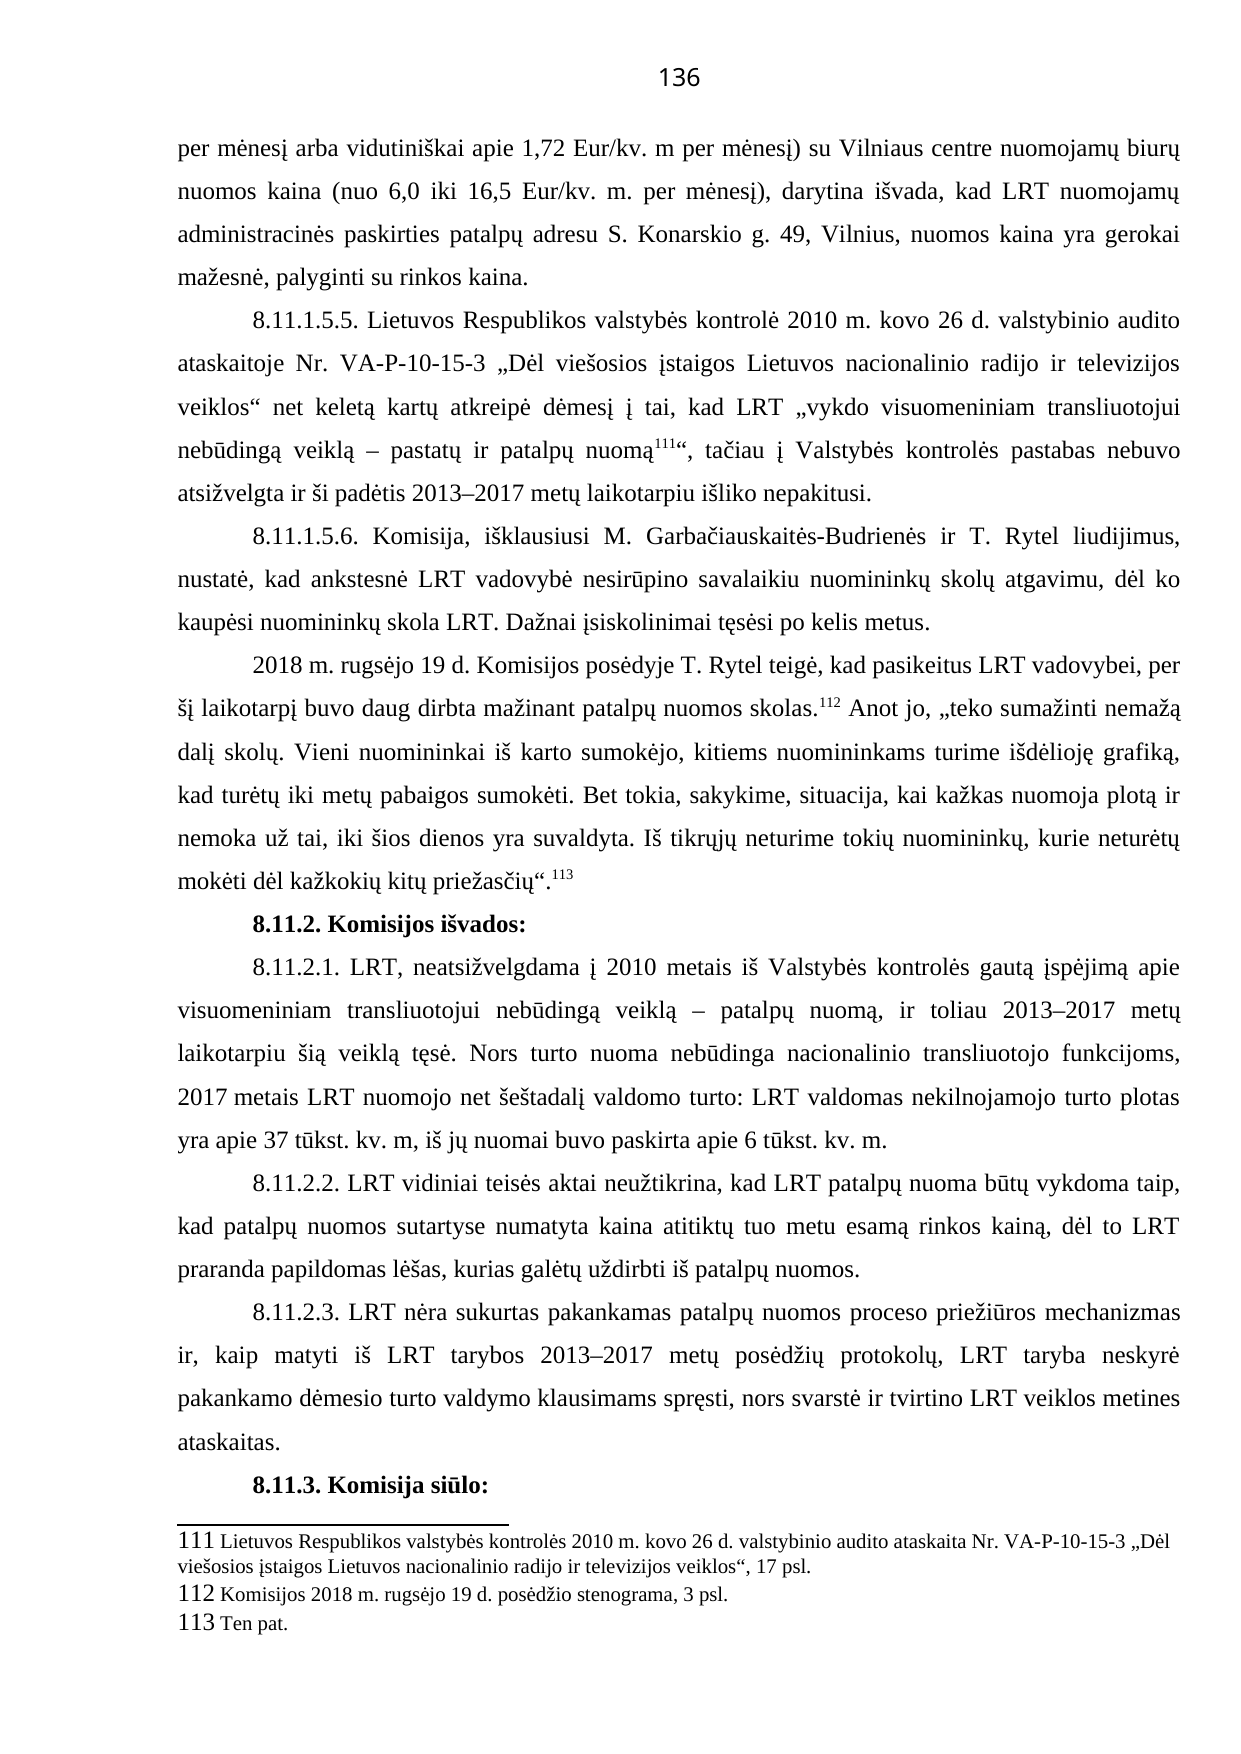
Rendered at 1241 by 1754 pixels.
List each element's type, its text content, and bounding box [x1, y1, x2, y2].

text 8.11.2.2. LRT vidiniai teisės aktai neužtikrina, kad LRT patalpų nuoma būtų vykdoma taip, kad patalpų nuomos sutartyse numatyta kaina atitiktų tuo metu esamą rinkos kainą, dėl to LRT praranda papildomas lėšas, kurias galėtų uždirbti iš patalpų nuomos. [177, 1168, 1181, 1283]
text 2018 m. rugsėjo 19 d. Komisijos posėdyje T. Rytel teigė, kad pasikeitus LRT vadovybei, per šį laikotarpį buvo daug dirbta mažinant patalpų nuomos skolas. Anot jo, „teko sumažinti nemažą dalį skolų. Vieni nuomininkai iš karto sumokėjo, kitiems nuomininkams turime išdėlioję grafiką, kad turėtų iki metų pabaigos sumokėti. Bet tokia, sakykime, situacija, kai kažkas nuomoja plotą ir nemoka už tai, iki šios dienos yra suvaldyta. Iš tikrųjų neturime tokių nuomininkų, kurie neturėtų mokėti dėl kažkokių kitų priežasčių“. [177, 650, 1181, 895]
text per mėnesį arba vidutiniškai apie 1,72 Eur/kv. m per mėnesį) su Vilniaus centre nuomojamų biurų nuomos kaina (nuo 6,0 iki 16,5 Eur/kv. m. per mėnesį), darytina išvada, kad LRT nuomojamų administracinės paskirties patalpų adresu S. Konarskio g. 49, Vilnius, nuomos kaina yra gerokai mažesnė, palyginti su rinkos kaina. [177, 133, 1181, 291]
text 8.11.1.5.6. Komisija, išklausiusi M. Garbačiauskaitės-Budrienės ir T. Rytel liudijimus, nustatė, kad ankstesnė LRT vadovybė nesirūpino savalaikiu nuomininkų skolų atgavimu, dėl ko kaupėsi nuomininkų skola LRT. Dažnai įsiskolinimai tęsėsi po kelis metus. [177, 521, 1181, 636]
text 8.11.2.3. LRT nėra sukurtas pakankamas patalpų nuomos proceso priežiūros mechanizmas ir, kaip matyti iš LRT tarybos 2013–2017 metų posėdžių protokolų, LRT taryba neskyrė pakankamo dėmesio turto valdymo klausimams spręsti, nors svarstė ir tvirtino LRT veiklos metines ataskaitas. [177, 1297, 1181, 1455]
text Ten pat. [177, 1607, 1181, 1636]
text 8.11.3. Komisija siūlo: [177, 1470, 1181, 1498]
text Komisijos 2018 m. rugsėjo 19 d. posėdžio stenograma, 3 psl. [177, 1578, 1181, 1607]
text Lietuvos Respublikos valstybės kontrolės 2010 m. kovo 26 d. valstybinio audito ataskaita Nr. VA-P-10-15-3 „Dėl viešosios įstaigos Lietuvos nacionalinio radijo ir televizijos veiklos“, 17 psl. [177, 1526, 1181, 1578]
text 8.11.2.1. LRT, neatsižvelgdama į 2010 metais iš Valstybės kontrolės gautą įspėjimą apie visuomeniniam transliuotojui nebūdingą veiklą – patalpų nuomą, ir toliau 2013–2017 metų laikotarpiu šią veiklą tęsė. Nors turto nuoma nebūdinga nacionalinio transliuotojo funkcijoms, 2017 metais LRT nuomojo net šeštadalį valdomo turto: LRT valdomas nekilnojamojo turto plotas yra apie 37 tūkst. kv. m, iš jų nuomai buvo paskirta apie 6 tūkst. kv. m. [177, 952, 1181, 1153]
text 8.11.2. Komisijos išvados: [177, 909, 1181, 938]
text 8.11.1.5.5. Lietuvos Respublikos valstybės kontrolė 2010 m. kovo 26 d. valstybinio audito ataskaitoje Nr. VA-P-10-15-3 „Dėl viešosios įstaigos Lietuvos nacionalinio radijo ir televizijos veiklos“ net keletą kartų atkreipė dėmesį į tai, kad LRT „vykdo visuomeniniam transliuotojui nebūdingą veiklą – pastatų ir patalpų nuomą“, tačiau į Valstybės kontrolės pastabas nebuvo atsižvelgta ir ši padėtis 2013–2017 metų laikotarpiu išliko nepakitusi. [177, 305, 1181, 507]
